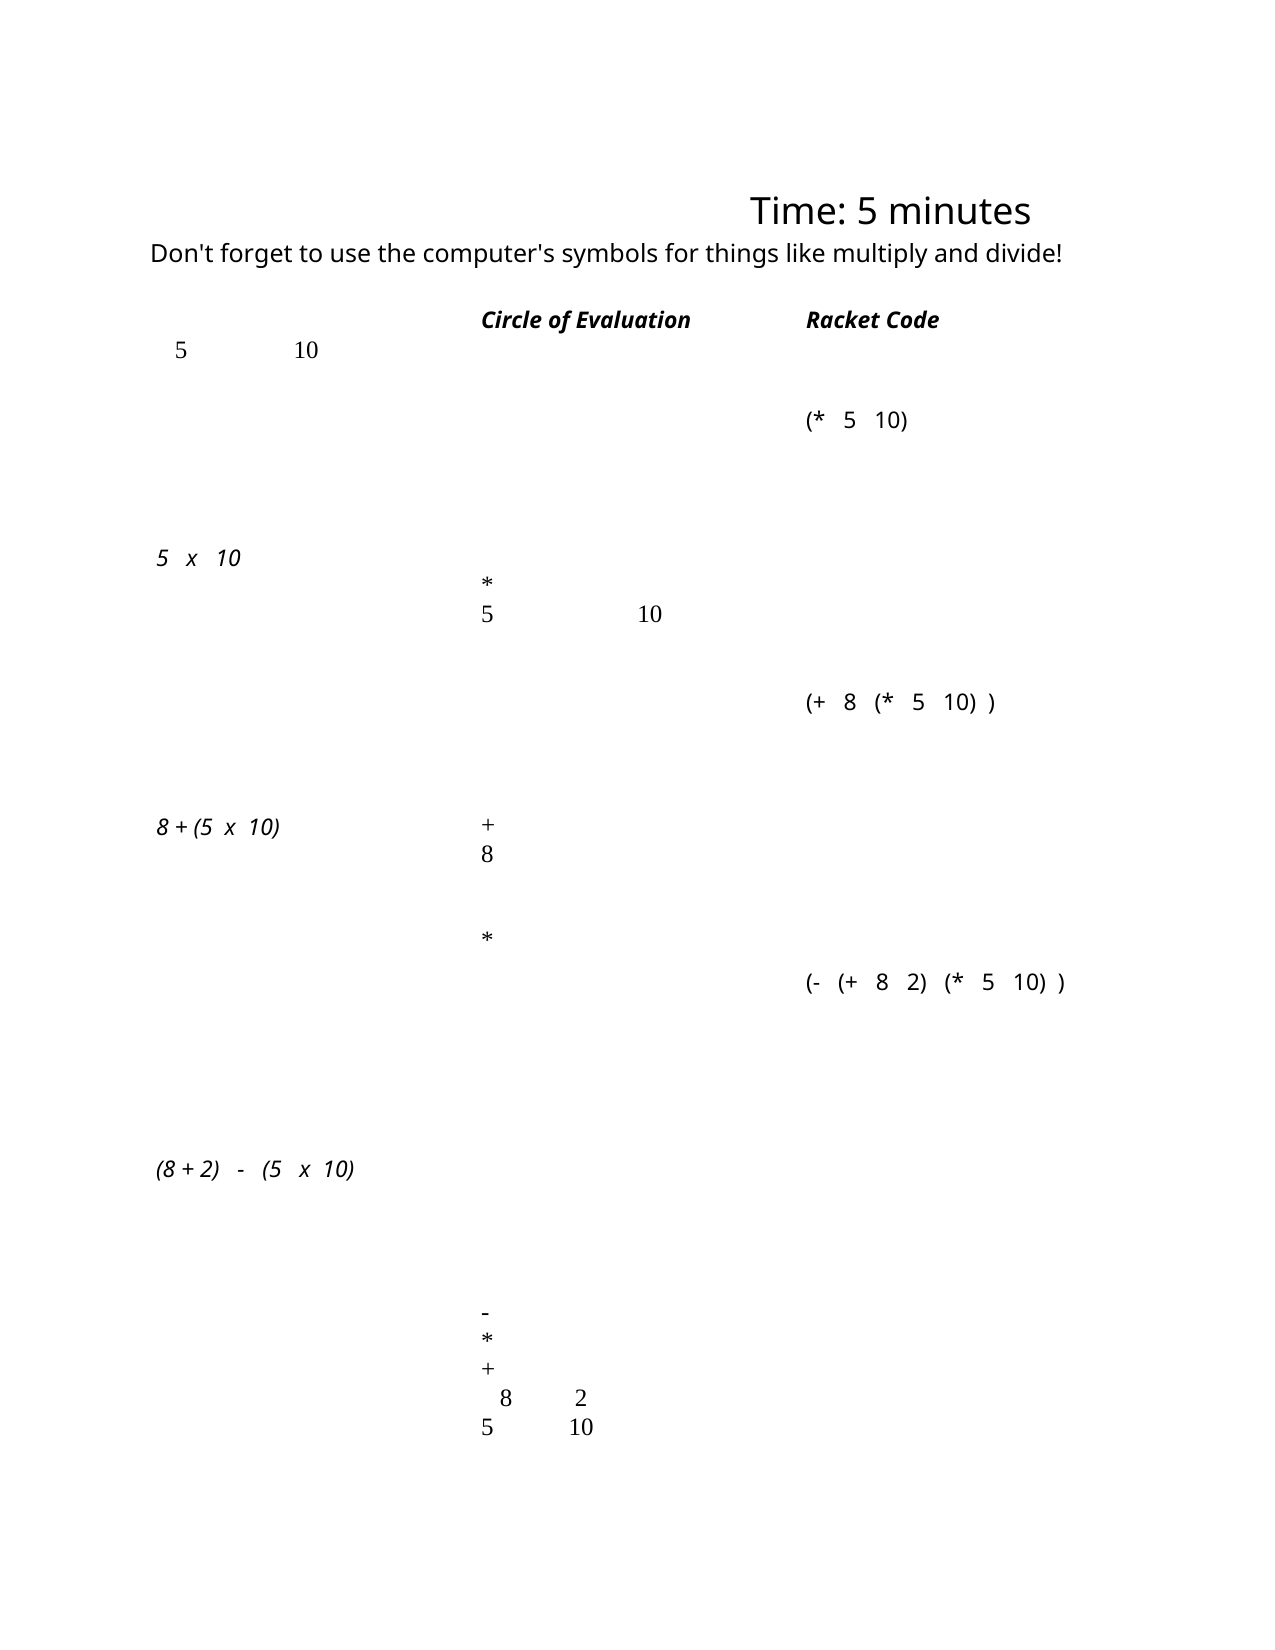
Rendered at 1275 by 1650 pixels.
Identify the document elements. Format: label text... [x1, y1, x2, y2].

table_cell (* 5 10) [800, 399, 1125, 680]
table_cell * 5 10 [475, 399, 800, 680]
table_header Circle of Evaluation [475, 298, 800, 398]
table_header Racket Code [800, 298, 1125, 398]
table_cell (+ 8 (* 5 10) ) [800, 680, 1125, 960]
text Circle of Evaluation Practice Time: 5 minutes [150, 184, 1125, 235]
table_cell + 8 * [475, 680, 800, 960]
table_header 5 10 [150, 298, 475, 398]
table_cell 5 x 10 [150, 399, 475, 680]
text Don't forget to use the computer's symbols for things like multiply and divide! [150, 235, 1125, 269]
table_cell - * + 8 2 5 10 [475, 960, 800, 1447]
table_cell (8 + 2) - (5 x 10) [150, 960, 475, 1447]
table_cell (- (+ 8 2) (* 5 10) ) [800, 960, 1125, 1447]
table_cell 8 + (5 x 10) [150, 680, 475, 960]
